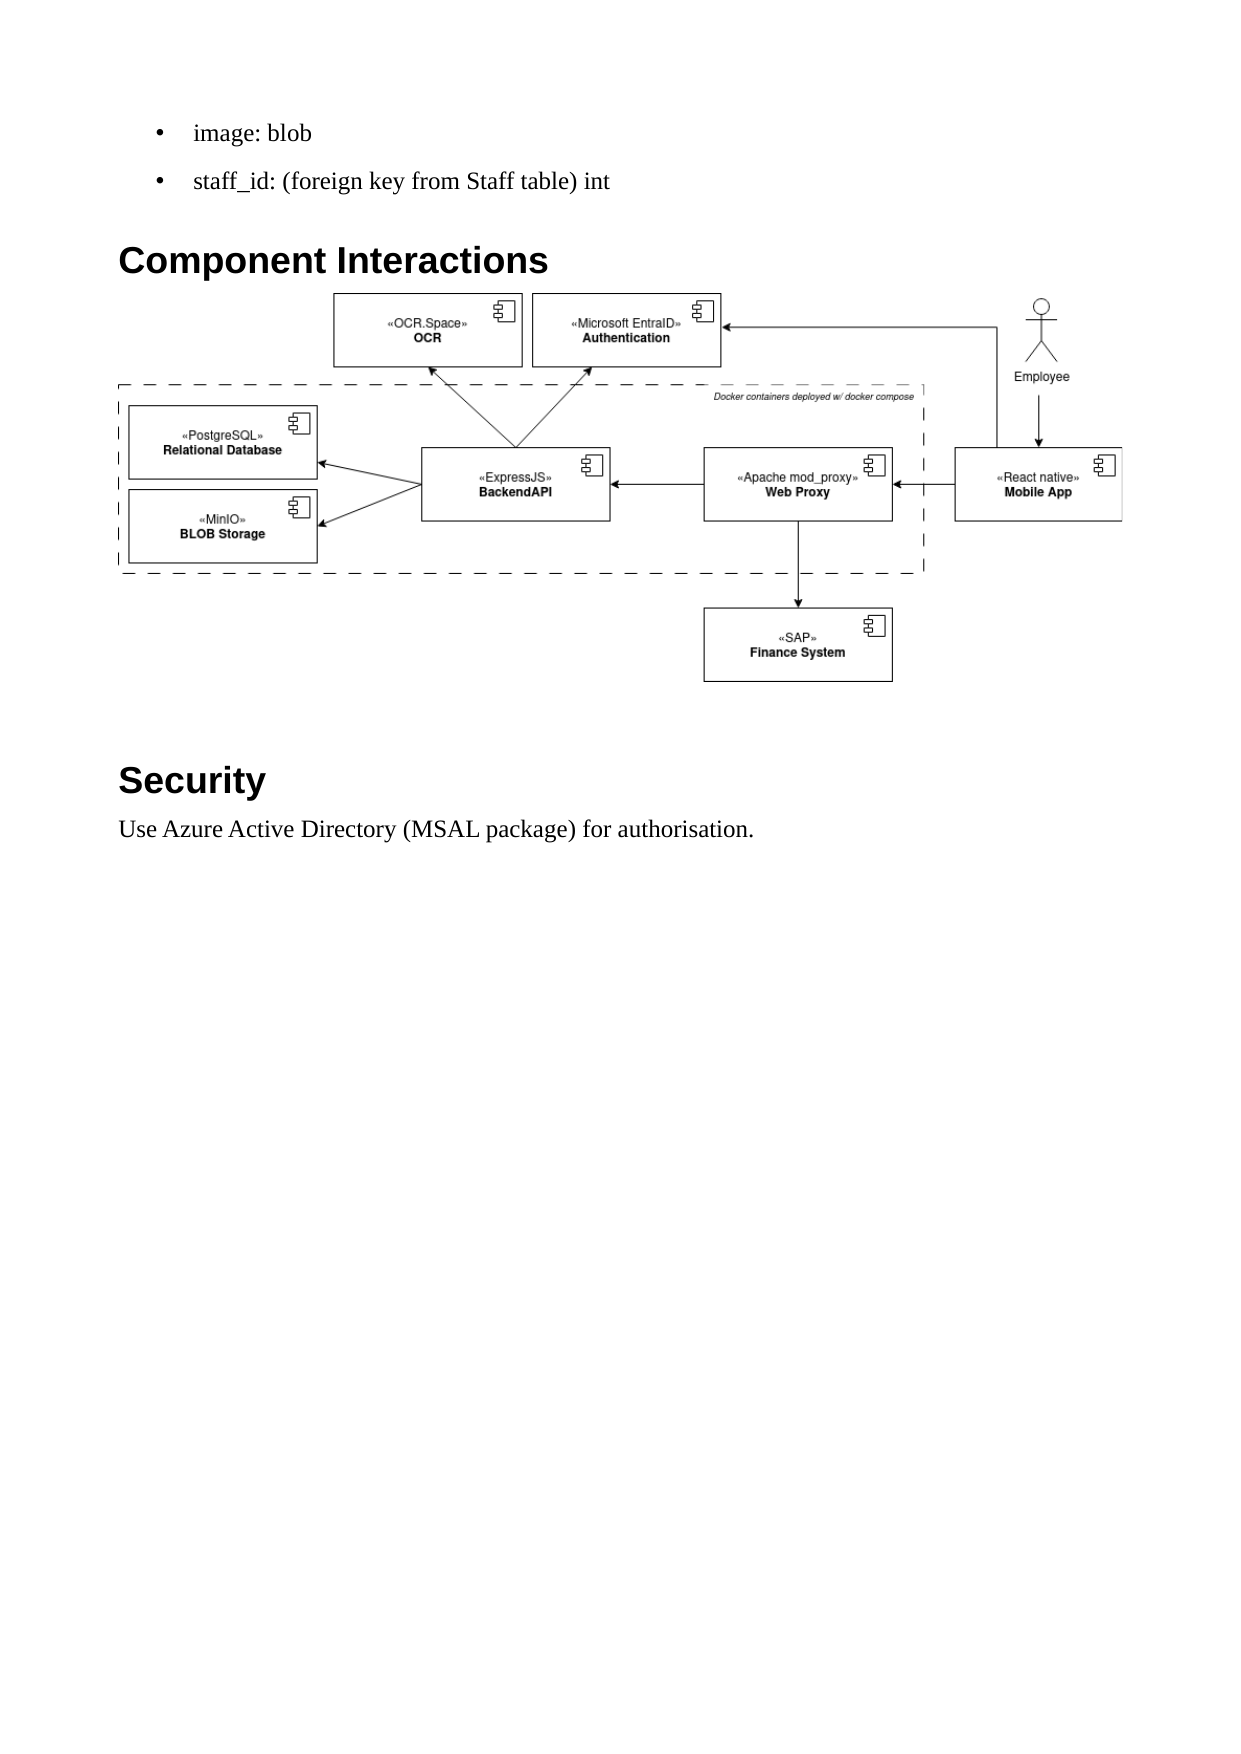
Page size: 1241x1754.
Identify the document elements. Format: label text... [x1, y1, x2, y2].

subtitle Security [118, 758, 1122, 801]
list image: blob [156, 118, 1122, 147]
text Use Azure Active Directory (MSAL package) for authorisation. [118, 814, 1122, 843]
list staff_id: (foreign key from Staff table) int [156, 166, 1122, 194]
subtitle Component Interactions [118, 238, 1122, 281]
picture [118, 293, 1123, 682]
